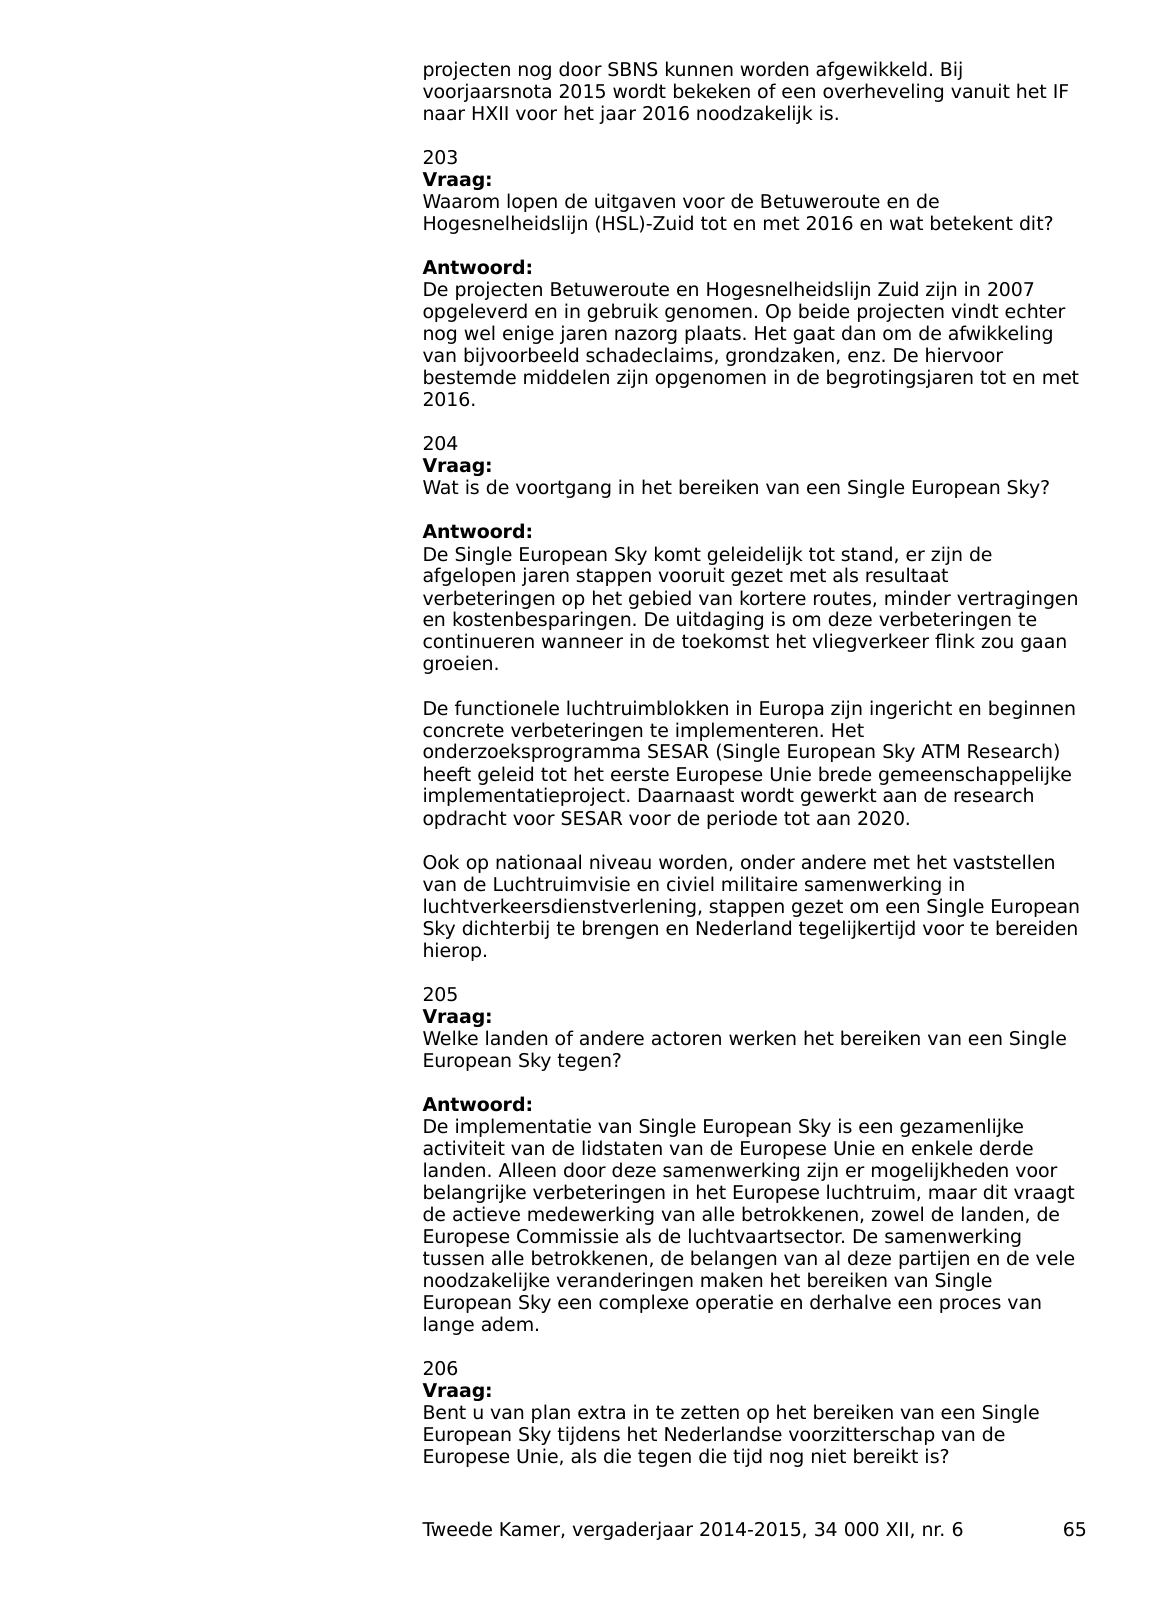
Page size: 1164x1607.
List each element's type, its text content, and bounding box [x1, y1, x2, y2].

text De functionele luchtruimblokken in Europa zijn ingericht en beginnen concrete verbeteringen te implementeren. Het onderzoeksprogramma SESAR (Single European Sky ATM Research) heeft geleid tot het eerste Europese Unie brede gemeenschappelijke implementatieproject. Daarnaast wordt gewerkt aan de research opdracht voor SESAR voor de periode tot aan 2020. [422, 697, 1087, 829]
text Antwoord: [422, 257, 1087, 279]
text Waarom lopen de uitgaven voor de Betuweroute en de Hogesnelheidslijn (HSL)-Zuid tot en met 2016 en wat betekent dit? [422, 191, 1087, 235]
text Ook op nationaal niveau worden, onder andere met het vaststellen van de Luchtruimvisie en civiel militaire samenwerking in luchtverkeersdienstverlening, stappen gezet om een Single European Sky dichterbij te brengen en Nederland tegelijkertijd voor te bereiden hierop. [422, 852, 1087, 961]
text Welke landen of andere actoren werken het bereiken van een Single European Sky tegen? [422, 1028, 1087, 1072]
text Vraag: [422, 169, 1087, 191]
text Bent u van plan extra in te zetten op het bereiken van een Single European Sky tijdens het Nederlandse voorzitterschap van de Europese Unie, als die tegen die tijd nog niet bereikt is? [422, 1402, 1087, 1468]
text 204 [422, 433, 1087, 455]
text 203 [422, 147, 1087, 169]
text Antwoord: [422, 521, 1087, 543]
text Vraag: [422, 1006, 1087, 1028]
text Vraag: [422, 455, 1087, 477]
text De Single European Sky komt geleidelijk tot stand, er zijn de afgelopen jaren stappen vooruit gezet met als resultaat verbeteringen op het gebied van kortere routes, minder vertragingen en kostenbesparingen. De uitdaging is om deze verbeteringen te continueren wanneer in de toekomst het vliegverkeer flink zou gaan groeien. [422, 543, 1087, 675]
text 205 [422, 984, 1087, 1006]
text Antwoord: [422, 1094, 1087, 1116]
text 206 [422, 1358, 1087, 1380]
text De implementatie van Single European Sky is een gezamenlijke activiteit van de lidstaten van de Europese Unie en enkele derde landen. Alleen door deze samenwerking zijn er mogelijkheden voor belangrijke verbeteringen in het Europese luchtruim, maar dit vraagt de actieve medewerking van alle betrokkenen, zowel de landen, de Europese Commissie als de luchtvaartsector. De samenwerking tussen alle betrokkenen, de belangen van al deze partijen en de vele noodzakelijke veranderingen maken het bereiken van Single European Sky een complexe operatie en derhalve een proces van lange adem. [422, 1116, 1087, 1336]
text De projecten Betuweroute en Hogesnelheidslijn Zuid zijn in 2007 opgeleverd en in gebruik genomen. Op beide projecten vindt echter nog wel enige jaren nazorg plaats. Het gaat dan om de afwikkeling van bijvoorbeeld schadeclaims, grondzaken, enz. De hiervoor bestemde middelen zijn opgenomen in de begrotingsjaren tot en met 2016. [422, 279, 1087, 411]
text Wat is de voortgang in het bereiken van een Single European Sky? [422, 477, 1087, 499]
text projecten nog door SBNS kunnen worden afgewikkeld. Bij voorjaarsnota 2015 wordt bekeken of een overheveling vanuit het IF naar HXII voor het jaar 2016 noodzakelijk is. [422, 59, 1087, 125]
text Vraag: [422, 1380, 1087, 1402]
